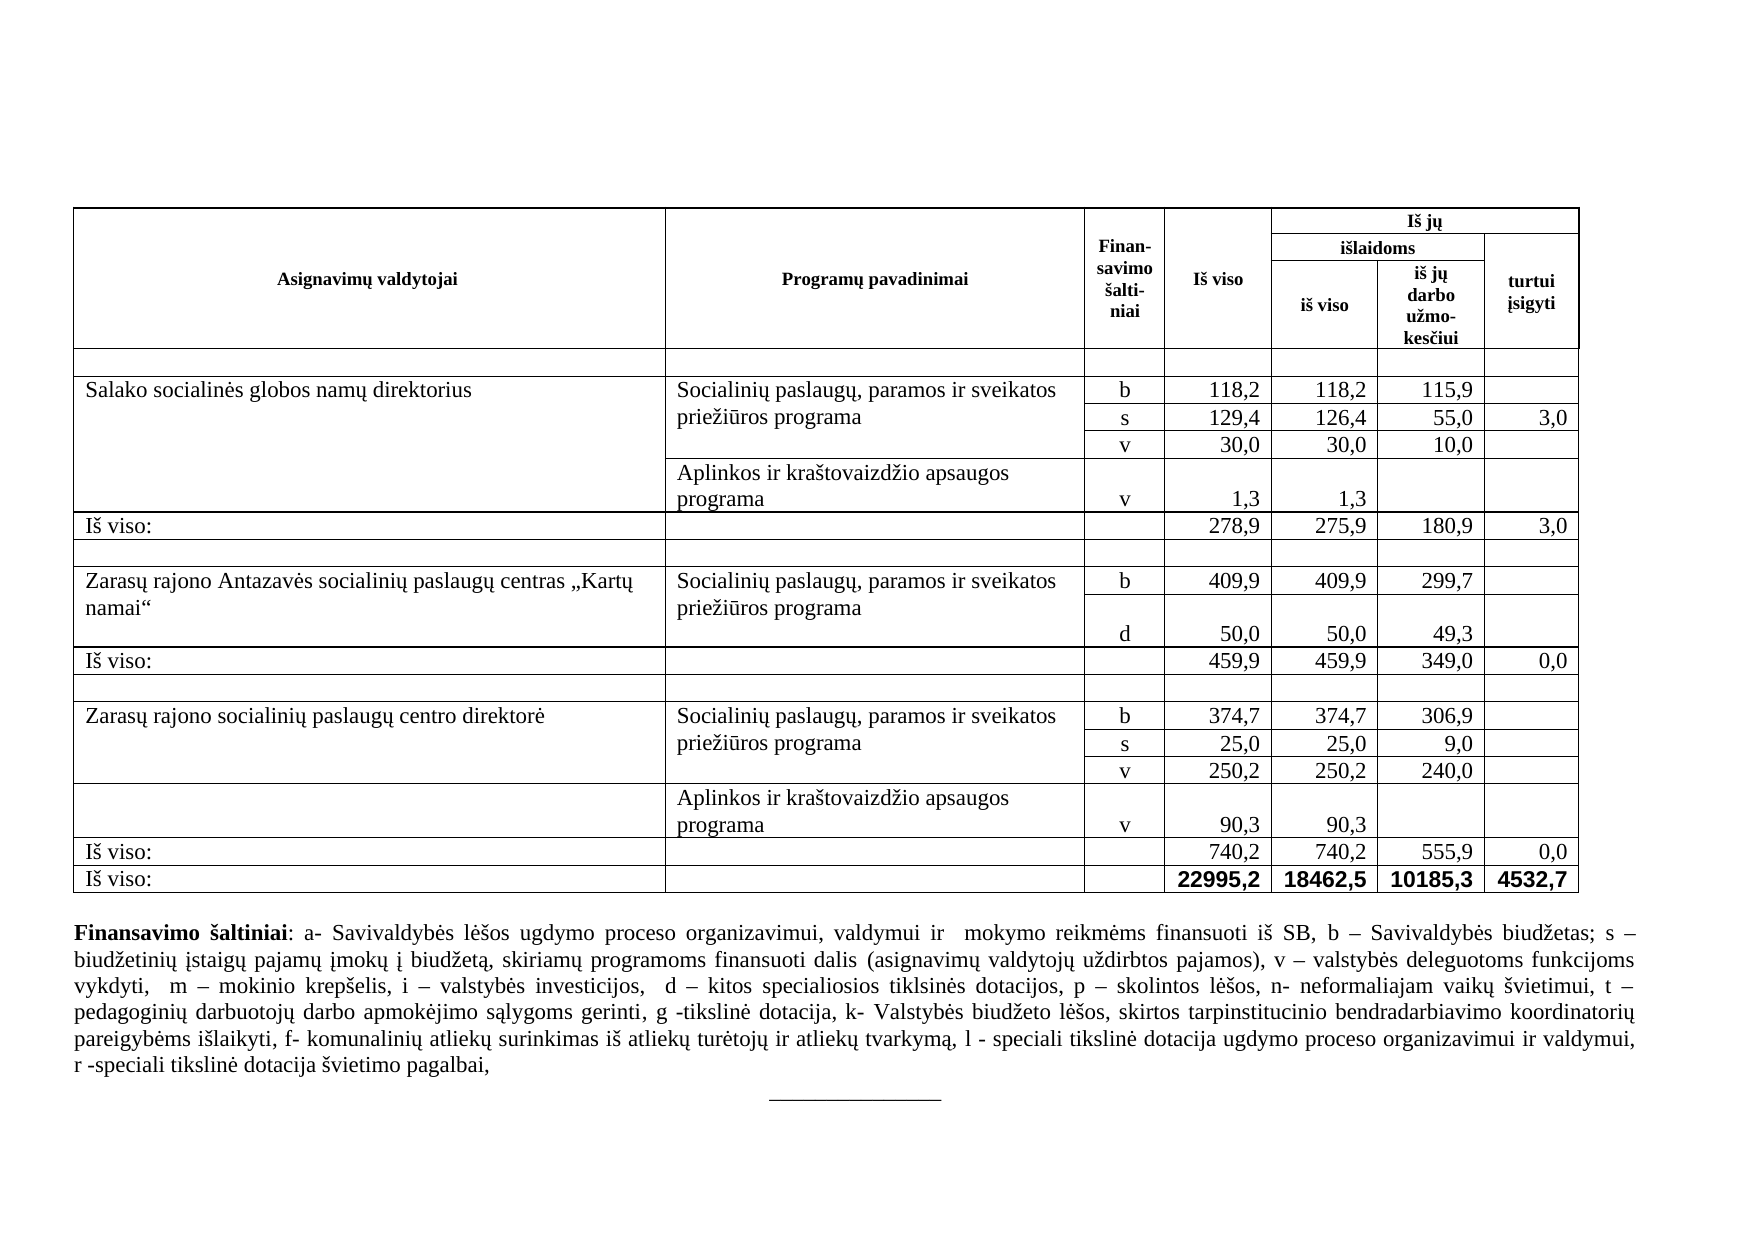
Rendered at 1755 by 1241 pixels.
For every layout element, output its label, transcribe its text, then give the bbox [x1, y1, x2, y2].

table_cell 180,9 [1378, 513, 1484, 539]
table_cell [1085, 866, 1164, 892]
table_cell 55,0 [1378, 404, 1484, 430]
table_cell 1,3 [1165, 459, 1271, 511]
table_cell 126,4 [1272, 404, 1377, 430]
table_cell [1485, 702, 1578, 728]
table_cell 240,0 [1378, 757, 1484, 783]
table_cell Zarasų rajono Antazavės socialinių paslaugų centras „Kartų namai“ [74, 567, 665, 646]
table_cell 0,0 [1485, 648, 1578, 674]
table_cell [1272, 540, 1377, 566]
table_cell 459,9 [1272, 648, 1377, 674]
table_cell 299,7 [1378, 567, 1484, 594]
table_cell s [1085, 404, 1164, 430]
table_cell 129,4 [1165, 404, 1271, 430]
table_cell 90,3 [1165, 784, 1271, 837]
table_cell [1378, 459, 1484, 511]
table_cell 740,2 [1272, 838, 1377, 864]
table_cell [1485, 377, 1578, 403]
table_cell 555,9 [1378, 838, 1484, 864]
table_cell Socialinių paslaugų, paramos ir sveikatos priežiūros programa [666, 377, 1084, 458]
table_cell 278,9 [1165, 513, 1271, 539]
table_cell [74, 349, 665, 376]
table_cell Iš viso: [74, 513, 665, 539]
table_cell [666, 540, 1084, 566]
table_cell 250,2 [1272, 757, 1377, 783]
table_cell [1485, 540, 1578, 566]
text Finansavimo šaltiniai: a- Savivaldybės lėšos ugdymo proceso organizavimui, valdymui ir mokymo reikmėms finansuoti iš SB, b – Savivaldybės biudžetas; s – biudžetinių įstaigų pajamų įmokų į biudžetą, skiriamų programoms finansuoti dalis (asignavimų valdytojų uždirbtos pajamos), v – valstybės deleguotoms funkcijoms vykdyti, m – mokinio krepšelis, i – valstybės investicijos, d – kitos specialiosios tiklsinės dotacijos, p – skolintos lėšos, n- neformaliajam vaikų švietimui, t – pedagoginių darbuotojų darbo apmokėjimo sąlygoms gerinti, g -tikslinė dotacija, k- Valstybės biudžeto lėšos, skirtos tarpinstitucinio bendradarbiavimo koordinatorių pareigybėms išlaikyti, f- komunalinių atliekų surinkimas iš atliekų turėtojų ir atliekų tvarkymą, l - speciali tikslinė dotacija ugdymo proceso organizavimui ir valdymui, r -speciali tikslinė dotacija švietimo pagalbai, [74, 919, 1636, 1077]
table_cell [74, 784, 665, 837]
table_cell [1165, 540, 1271, 566]
table_header Iš jų [1272, 209, 1578, 233]
table_cell 118,2 [1272, 377, 1377, 403]
table_cell [1085, 513, 1164, 539]
table_cell [1485, 431, 1578, 458]
table_header Programų pavadinimai [666, 209, 1084, 348]
table_cell 409,9 [1272, 567, 1377, 594]
table_cell 374,7 [1272, 702, 1377, 728]
table_cell 1,3 [1272, 459, 1377, 511]
table_cell turtui įsigyti [1485, 234, 1578, 348]
table_cell v [1085, 784, 1164, 837]
table_cell [666, 838, 1084, 864]
text _______________ [74, 1077, 1636, 1104]
table_cell [666, 513, 1084, 539]
table_cell Iš viso: [74, 866, 665, 892]
table_cell 50,0 [1272, 595, 1377, 646]
table_cell v [1085, 431, 1164, 458]
table_cell [1378, 784, 1484, 837]
table_cell [1272, 349, 1377, 376]
table_cell v [1085, 459, 1164, 511]
table_cell [74, 540, 665, 566]
table_cell Socialinių paslaugų, paramos ir sveikatos priežiūros programa [666, 567, 1084, 646]
table_cell 22995,2 [1165, 866, 1271, 892]
table_cell 409,9 [1165, 567, 1271, 594]
table_cell Aplinkos ir kraštovaizdžio apsaugos programa [666, 459, 1084, 511]
table_cell [1165, 349, 1271, 376]
table_cell [1085, 540, 1164, 566]
table_cell 10,0 [1378, 431, 1484, 458]
table_cell 25,0 [1165, 730, 1271, 756]
table_cell 25,0 [1272, 730, 1377, 756]
table_cell Aplinkos ir kraštovaizdžio apsaugos programa [666, 784, 1084, 837]
table_cell [74, 675, 665, 701]
table_cell 3,0 [1485, 513, 1578, 539]
table_cell [1378, 540, 1484, 566]
table_cell [666, 349, 1084, 376]
table_cell 306,9 [1378, 702, 1484, 728]
table_header Asignavimų valdytojai [74, 209, 665, 348]
table_cell 4532,7 [1485, 866, 1578, 892]
table_cell iš viso [1272, 261, 1377, 348]
table_cell 115,9 [1378, 377, 1484, 403]
table_cell [1485, 349, 1578, 376]
table_cell 374,7 [1165, 702, 1271, 728]
table_cell s [1085, 730, 1164, 756]
table_cell [1485, 595, 1578, 646]
table_cell d [1085, 595, 1164, 646]
table_cell [1272, 675, 1377, 701]
table_header Iš viso [1165, 209, 1271, 348]
table_cell 9,0 [1378, 730, 1484, 756]
table_cell 740,2 [1165, 838, 1271, 864]
table_cell [666, 675, 1084, 701]
table_cell 90,3 [1272, 784, 1377, 837]
table_cell [1378, 349, 1484, 376]
table_cell [1485, 730, 1578, 756]
table_cell Iš viso: [74, 838, 665, 864]
table_cell [1085, 838, 1164, 864]
table_cell [1485, 675, 1578, 701]
table_cell 349,0 [1378, 648, 1484, 674]
table_cell 459,9 [1165, 648, 1271, 674]
table_cell 3,0 [1485, 404, 1578, 430]
table_cell iš jų darbo užmo-kesčiui [1378, 261, 1484, 348]
table_cell 50,0 [1165, 595, 1271, 646]
table_cell 118,2 [1165, 377, 1271, 403]
table_cell [1378, 675, 1484, 701]
table_cell 275,9 [1272, 513, 1377, 539]
table_header Finan-savimo šalti-niai [1085, 209, 1164, 348]
table_cell [1165, 675, 1271, 701]
table_cell [1485, 459, 1578, 511]
table_cell 49,3 [1378, 595, 1484, 646]
table_cell b [1085, 702, 1164, 728]
table_cell išlaidoms [1272, 234, 1484, 260]
table_cell Socialinių paslaugų, paramos ir sveikatos priežiūros programa [666, 702, 1084, 783]
table_cell [666, 866, 1084, 892]
table_cell [1485, 784, 1578, 837]
table_cell [1085, 675, 1164, 701]
table_cell 10185,3 [1378, 866, 1484, 892]
table_cell b [1085, 377, 1164, 403]
table_cell [1485, 567, 1578, 594]
table_cell 0,0 [1485, 838, 1578, 864]
table_cell [1085, 648, 1164, 674]
table_cell Iš viso: [74, 648, 665, 674]
table_cell Zarasų rajono socialinių paslaugų centro direktorė [74, 702, 665, 783]
table_cell [1485, 757, 1578, 783]
table_cell [666, 648, 1084, 674]
table_cell [1085, 349, 1164, 376]
table_cell 18462,5 [1272, 866, 1377, 892]
table_cell 250,2 [1165, 757, 1271, 783]
table_cell Salako socialinės globos namų direktorius [74, 377, 665, 511]
table_cell b [1085, 567, 1164, 594]
table_cell 30,0 [1165, 431, 1271, 458]
table_cell 30,0 [1272, 431, 1377, 458]
table_cell v [1085, 757, 1164, 783]
